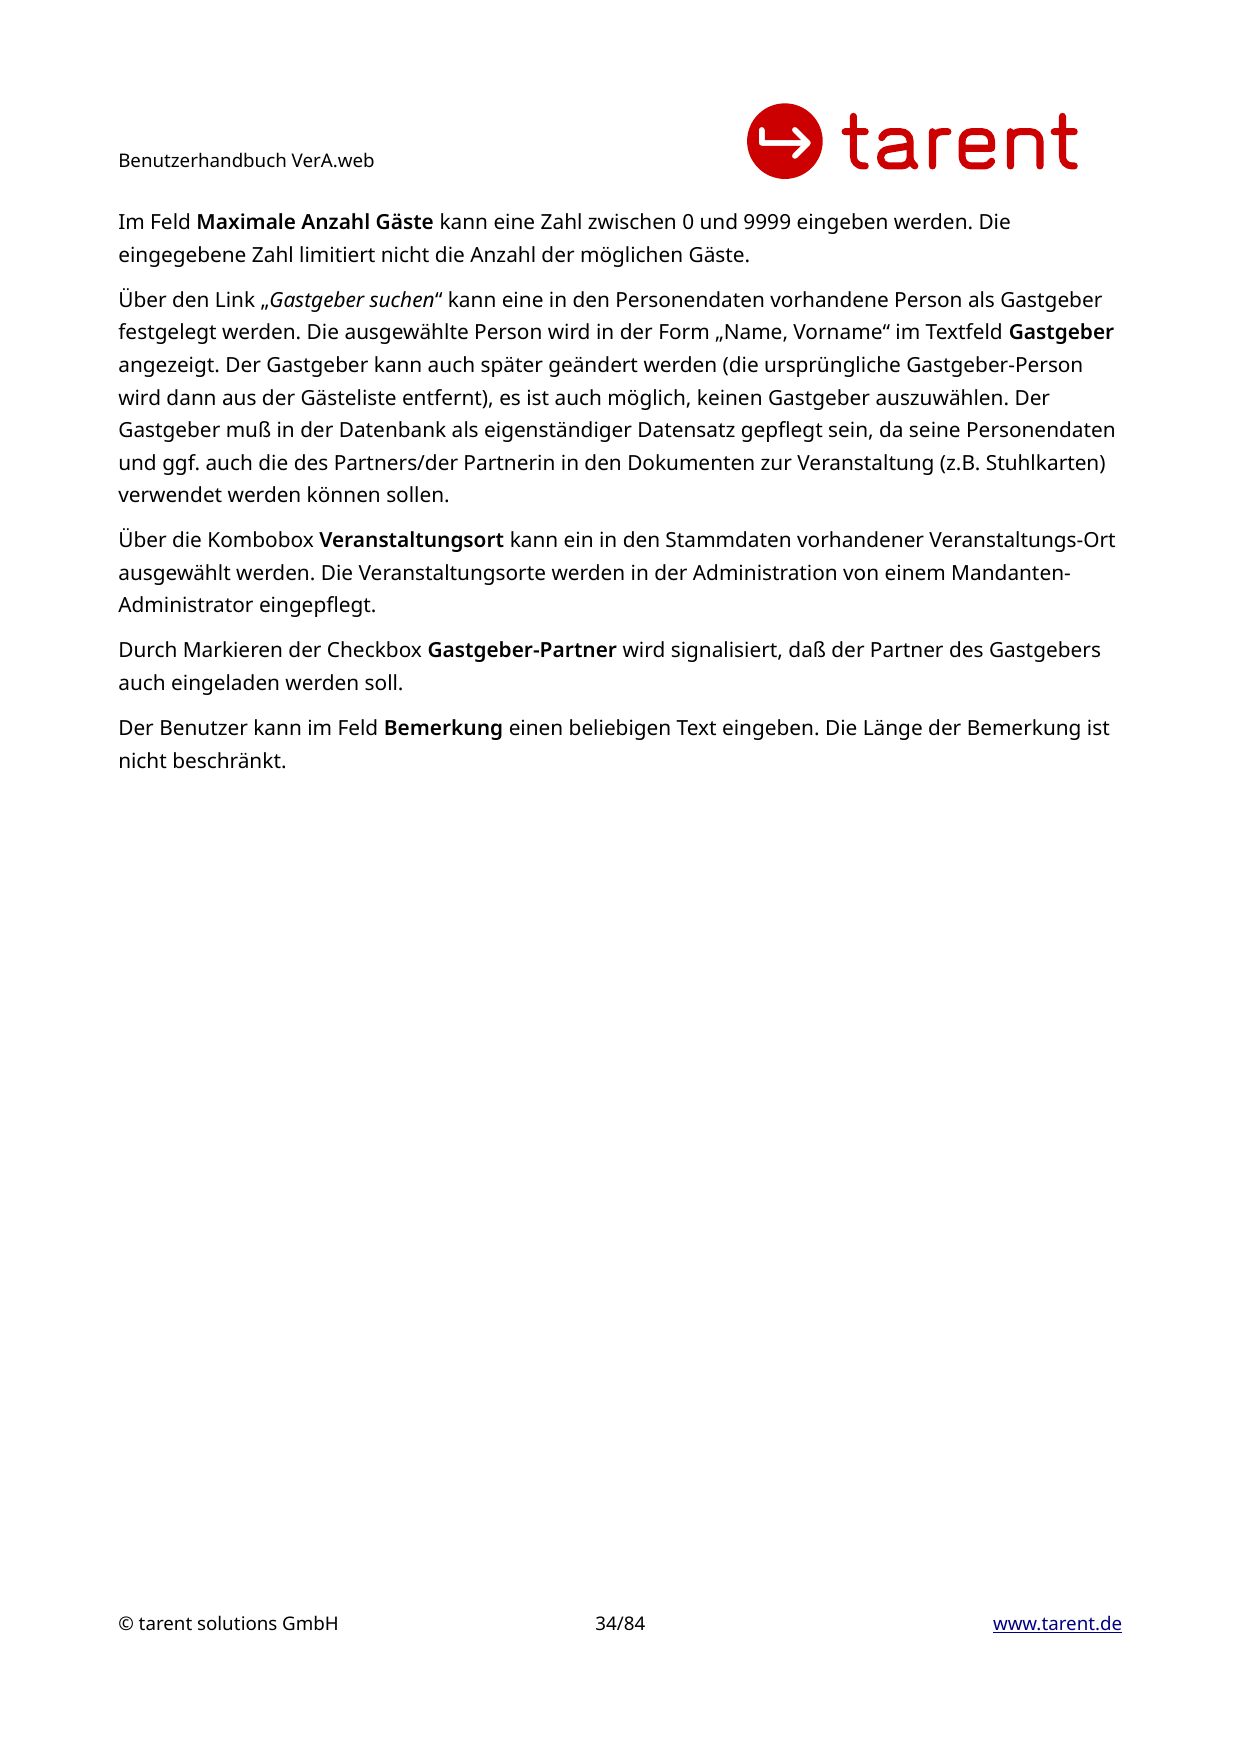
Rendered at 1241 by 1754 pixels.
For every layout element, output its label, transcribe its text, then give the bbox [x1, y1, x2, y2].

text Über die Kombobox Veranstaltungsort kann ein in den Stammdaten vorhandener Veranstaltungs-Ort ausgewählt werden. Die Veranstaltungsorte werden in der Administration von einem Mandanten-Administrator eingepflegt. [118, 525, 1122, 619]
text Der Benutzer kann im Feld Bemerkung einen beliebigen Text eingeben. Die Länge der Bemerkung ist nicht beschränkt. [118, 713, 1122, 774]
text Durch Markieren der Checkbox Gastgeber-Partner wird signalisiert, daß der Partner des Gastgebers auch eingeladen werden soll. [118, 636, 1122, 697]
text Über den Link „Gastgeber suchen“ kann eine in den Personendaten vorhandene Person als Gastgeber festgelegt werden. Die ausgewählte Person wird in der Form „Name, Vorname“ im Textfeld Gastgeber angezeigt. Der Gastgeber kann auch später geändert werden (die ursprüngliche Gastgeber-Person wird dann aus der Gästeliste entfernt), es ist auch möglich, keinen Gastgeber auszuwählen. Der Gastgeber muß in der Datenbank als eigenständiger Datensatz gepflegt sein, da seine Personendaten und ggf. auch die des Partners/der Partnerin in den Dokumenten zur Veranstaltung (z.B. Stuhlkarten) verwendet werden können sollen. [118, 285, 1122, 509]
text Im Feld Maximale Anzahl Gäste kann eine Zahl zwischen 0 und 9999 eingeben werden. Die eingegebene Zahl limitiert nicht die Anzahl der möglichen Gäste. [118, 207, 1122, 268]
